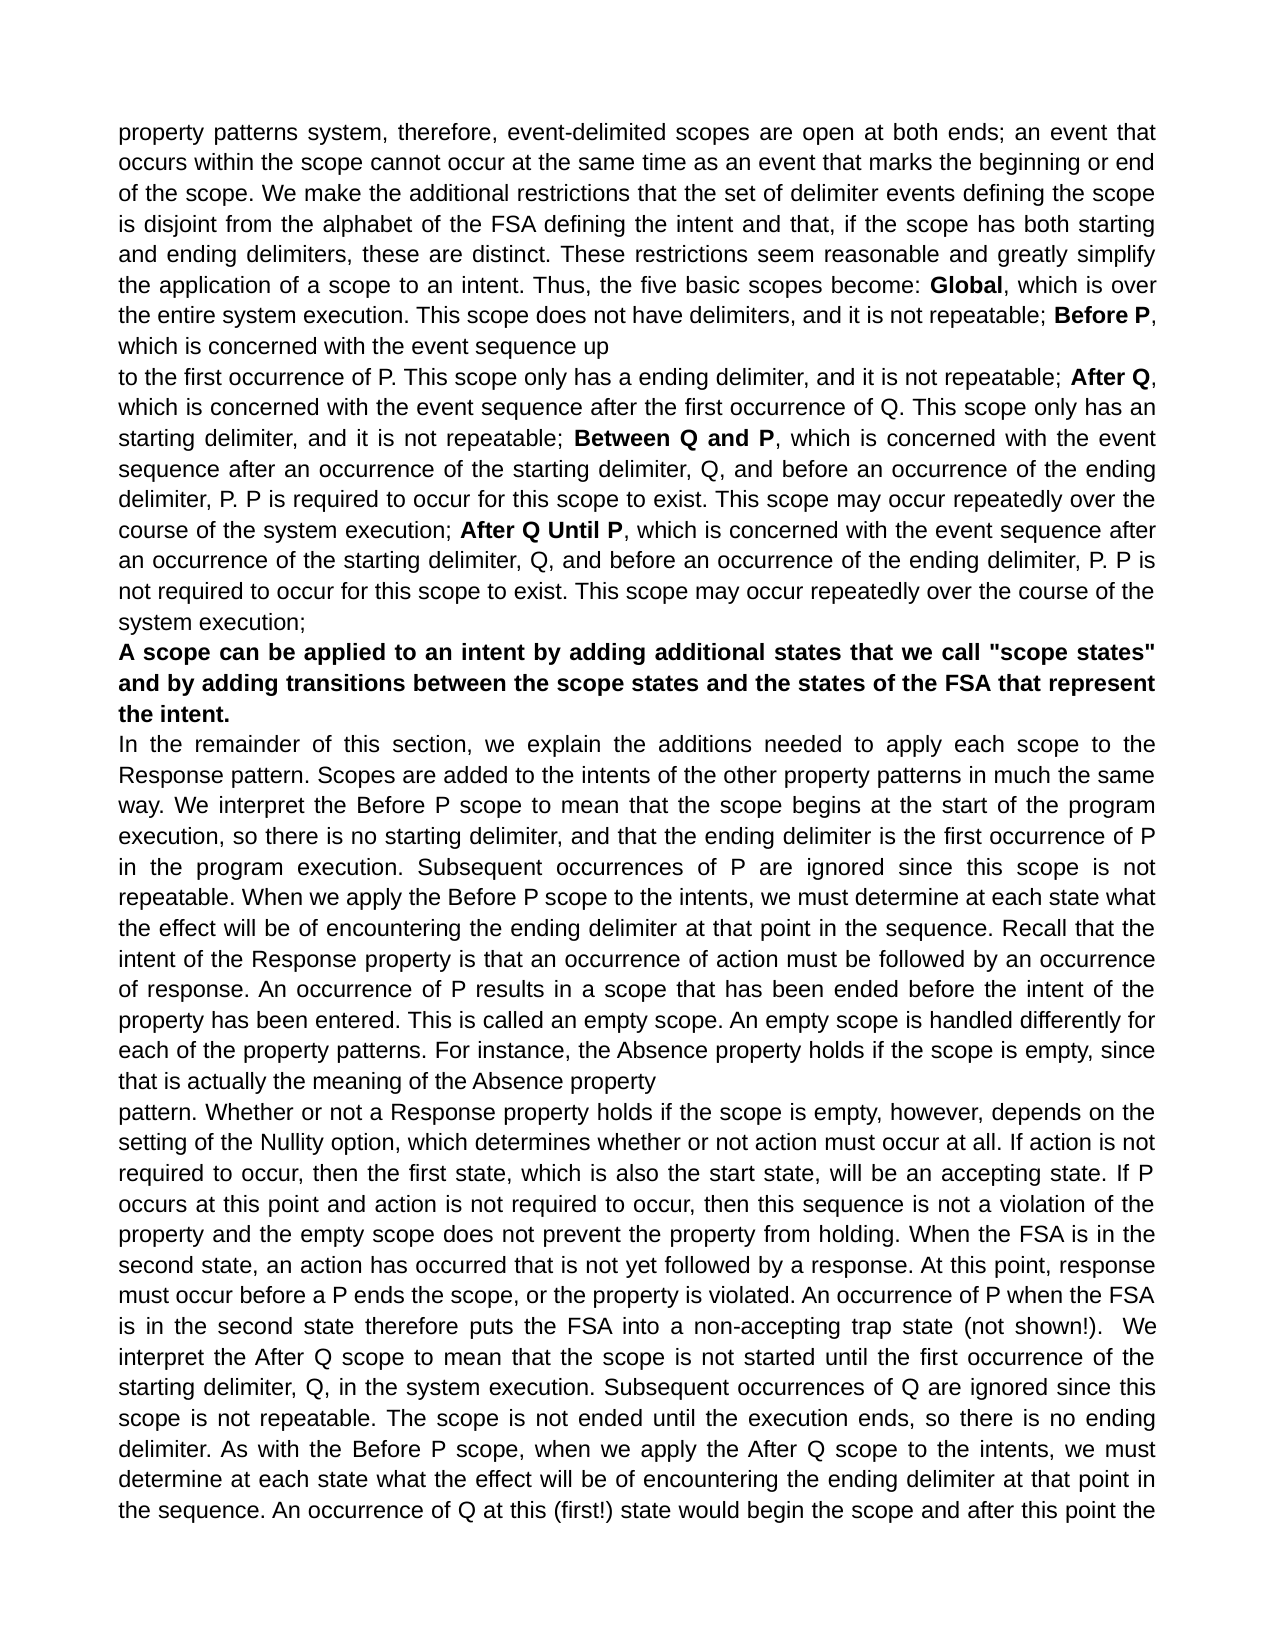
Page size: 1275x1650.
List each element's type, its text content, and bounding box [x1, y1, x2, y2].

text to the first occurrence of P. This scope only has a ending delimiter, and it is not repeatable; After Q, which is concerned with the event sequence after the first occurrence of Q. This scope only has an starting delimiter, and it is not repeatable; Between Q and P, which is concerned with the event sequence after an occurrence of the starting delimiter, Q, and before an occurrence of the ending delimiter, P. P is required to occur for this scope to exist. This scope may occur repeatedly over the course of the system execution; After Q Until P, which is concerned with the event sequence after an occurrence of the starting delimiter, Q, and before an occurrence of the ending delimiter, P. P is not required to occur for this scope to exist. This scope may occur repeatedly over the course of the system execution; [118, 363, 1157, 635]
text property patterns system, therefore, event-delimited scopes are open at both ends; an event that occurs within the scope cannot occur at the same time as an event that marks the beginning or end of the scope. We make the additional restrictions that the set of delimiter events defining the scope is disjoint from the alphabet of the FSA defining the intent and that, if the scope has both starting and ending delimiters, these are distinct. These restrictions seem reasonable and greatly simplify the application of a scope to an intent. Thus, the five basic scopes become: Global, which is over the entire system execution. This scope does not have delimiters, and it is not repeatable; Before P, which is concerned with the event sequence up [118, 118, 1157, 359]
text pattern. Whether or not a Response property holds if the scope is empty, however, depends on the setting of the Nullity option, which determines whether or not action must occur at all. If action is not required to occur, then the first state, which is also the start state, will be an accepting state. If P occurs at this point and action is not required to occur, then this sequence is not a violation of the property and the empty scope does not prevent the property from holding. When the FSA is in the second state, an action has occurred that is not yet followed by a response. At this point, response must occur before a P ends the scope, or the property is violated. An occurrence of P when the FSA is in the second state therefore puts the FSA into a non-accepting trap state (not shown!). We interpret the After Q scope to mean that the scope is not started until the first occurrence of the starting delimiter, Q, in the system execution. Subsequent occurrences of Q are ignored since this scope is not repeatable. The scope is not ended until the execution ends, so there is no ending delimiter. As with the Before P scope, when we apply the After Q scope to the intents, we must determine at each state what the effect will be of encountering the ending delimiter at that point in the sequence. An occurrence of Q at this (first!) state would begin the scope and after this point the [118, 1098, 1157, 1523]
text A scope can be applied to an intent by adding additional states that we call "scope states" and by adding transitions between the scope states and the states of the FSA that represent the intent. [118, 639, 1157, 727]
text In the remainder of this section, we explain the additions needed to apply each scope to the Response pattern. Scopes are added to the intents of the other property patterns in much the same way. We interpret the Before P scope to mean that the scope begins at the start of the program execution, so there is no starting delimiter, and that the ending delimiter is the first occurrence of P in the program execution. Subsequent occurrences of P are ignored since this scope is not repeatable. When we apply the Before P scope to the intents, we must determine at each state what the effect will be of encountering the ending delimiter at that point in the sequence. Recall that the intent of the Response property is that an occurrence of action must be followed by an occurrence of response. An occurrence of P results in a scope that has been ended before the intent of the property has been entered. This is called an empty scope. An empty scope is handled differently for each of the property patterns. For instance, the Absence property holds if the scope is empty, since that is actually the meaning of the Absence property [118, 731, 1157, 1094]
